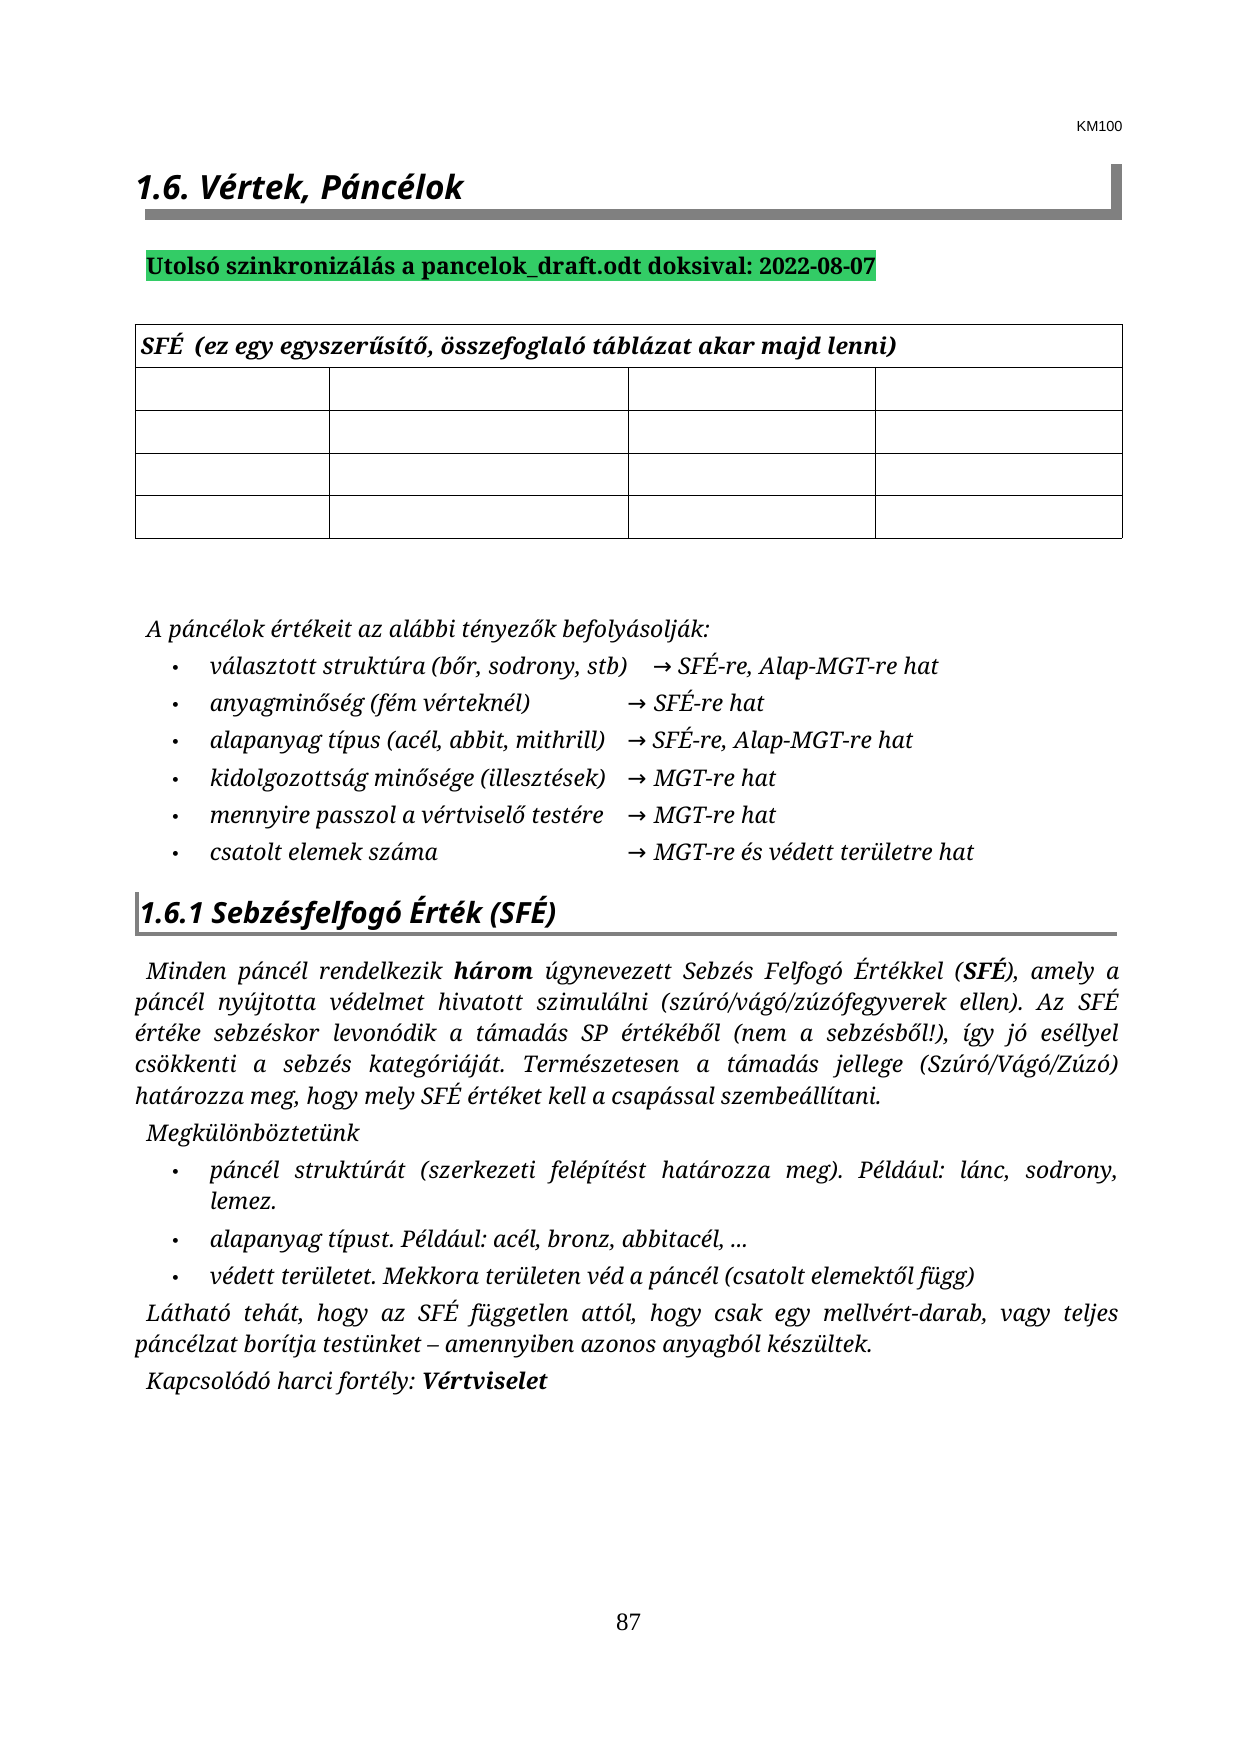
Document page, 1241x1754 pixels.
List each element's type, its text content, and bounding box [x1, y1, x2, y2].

table_cell [136, 496, 329, 538]
table_cell [629, 496, 875, 538]
text Látható tehát, hogy az SFÉ független attól, hogy csak egy mellvért-darab, vagy teljes páncélzat borítja testünket – amennyiben azonos anyagból készültek. [134, 1297, 1122, 1359]
text Kapcsolódó harci fortély: Vértviselet [134, 1365, 1122, 1397]
table_cell [876, 454, 1122, 495]
table_cell [876, 496, 1122, 538]
table_cell [876, 368, 1122, 410]
text A páncélok értékeit az alábbi tényezők befolyásolják: [134, 613, 1122, 644]
table_header SFÉ (ez egy egyszerűsítő, összefoglaló táblázat akar majd lenni) [136, 325, 1122, 367]
table_cell [629, 368, 875, 410]
list alapanyag típust. Például: acél, bronz, abbitacél, ... [172, 1222, 1122, 1254]
table_cell [136, 454, 329, 495]
table_cell [330, 496, 628, 538]
list csatolt elemek száma → MGT-re és védett területre hat [172, 836, 1122, 867]
table_cell [629, 411, 875, 453]
list védett területet. Mekkora területen véd a páncél (csatolt elemektől függ) [172, 1260, 1122, 1291]
text Megkülönböztetünk [134, 1117, 1122, 1148]
table_cell [629, 454, 875, 495]
text Utolsó szinkronizálás a pancelok_draft.odt doksival: 2022-08-07 [134, 250, 1122, 281]
table_cell [136, 411, 329, 453]
list anyagminőség (fém vérteknél) → SFÉ-re hat [172, 687, 1122, 718]
subtitle Vértek, Páncélok [134, 164, 1111, 209]
list alapanyag típus (acél, abbit, mithrill) → SFÉ-re, Alap-MGT-re hat [172, 724, 1122, 756]
list páncél struktúrát (szerkezeti felépítést határozza meg). Például: lánc, sodrony, lemez. [172, 1154, 1122, 1217]
table_cell [330, 368, 628, 410]
subtitle Sebzésfelfogó Érték (SFÉ) [139, 892, 1122, 932]
list mennyire passzol a vértviselő testére → MGT-re hat [172, 799, 1122, 830]
list választott struktúra (bőr, sodrony, stb) → SFÉ-re, Alap-MGT-re hat [172, 650, 1122, 681]
table_cell [330, 411, 628, 453]
text Minden páncél rendelkezik három úgynevezett Sebzés Felfogó Értékkel (SFÉ), amely a páncél nyújtotta védelmet hivatott szimulálni (szúró/vágó/zúzófegyverek ellen). Az SFÉ értéke sebzéskor levonódik a támadás SP értékéből (nem a sebzésből!), így jó eséllyel csökkenti a sebzés kategóriáját. Természetesen a támadás jellege (Szúró/Vágó/Zúzó) határozza meg, hogy mely SFÉ értéket kell a csapással szembeállítani. [134, 955, 1122, 1111]
table_cell [330, 454, 628, 495]
table_cell [876, 411, 1122, 453]
list kidolgozottság minősége (illesztések) → MGT-re hat [172, 761, 1122, 793]
table_cell [136, 368, 329, 410]
